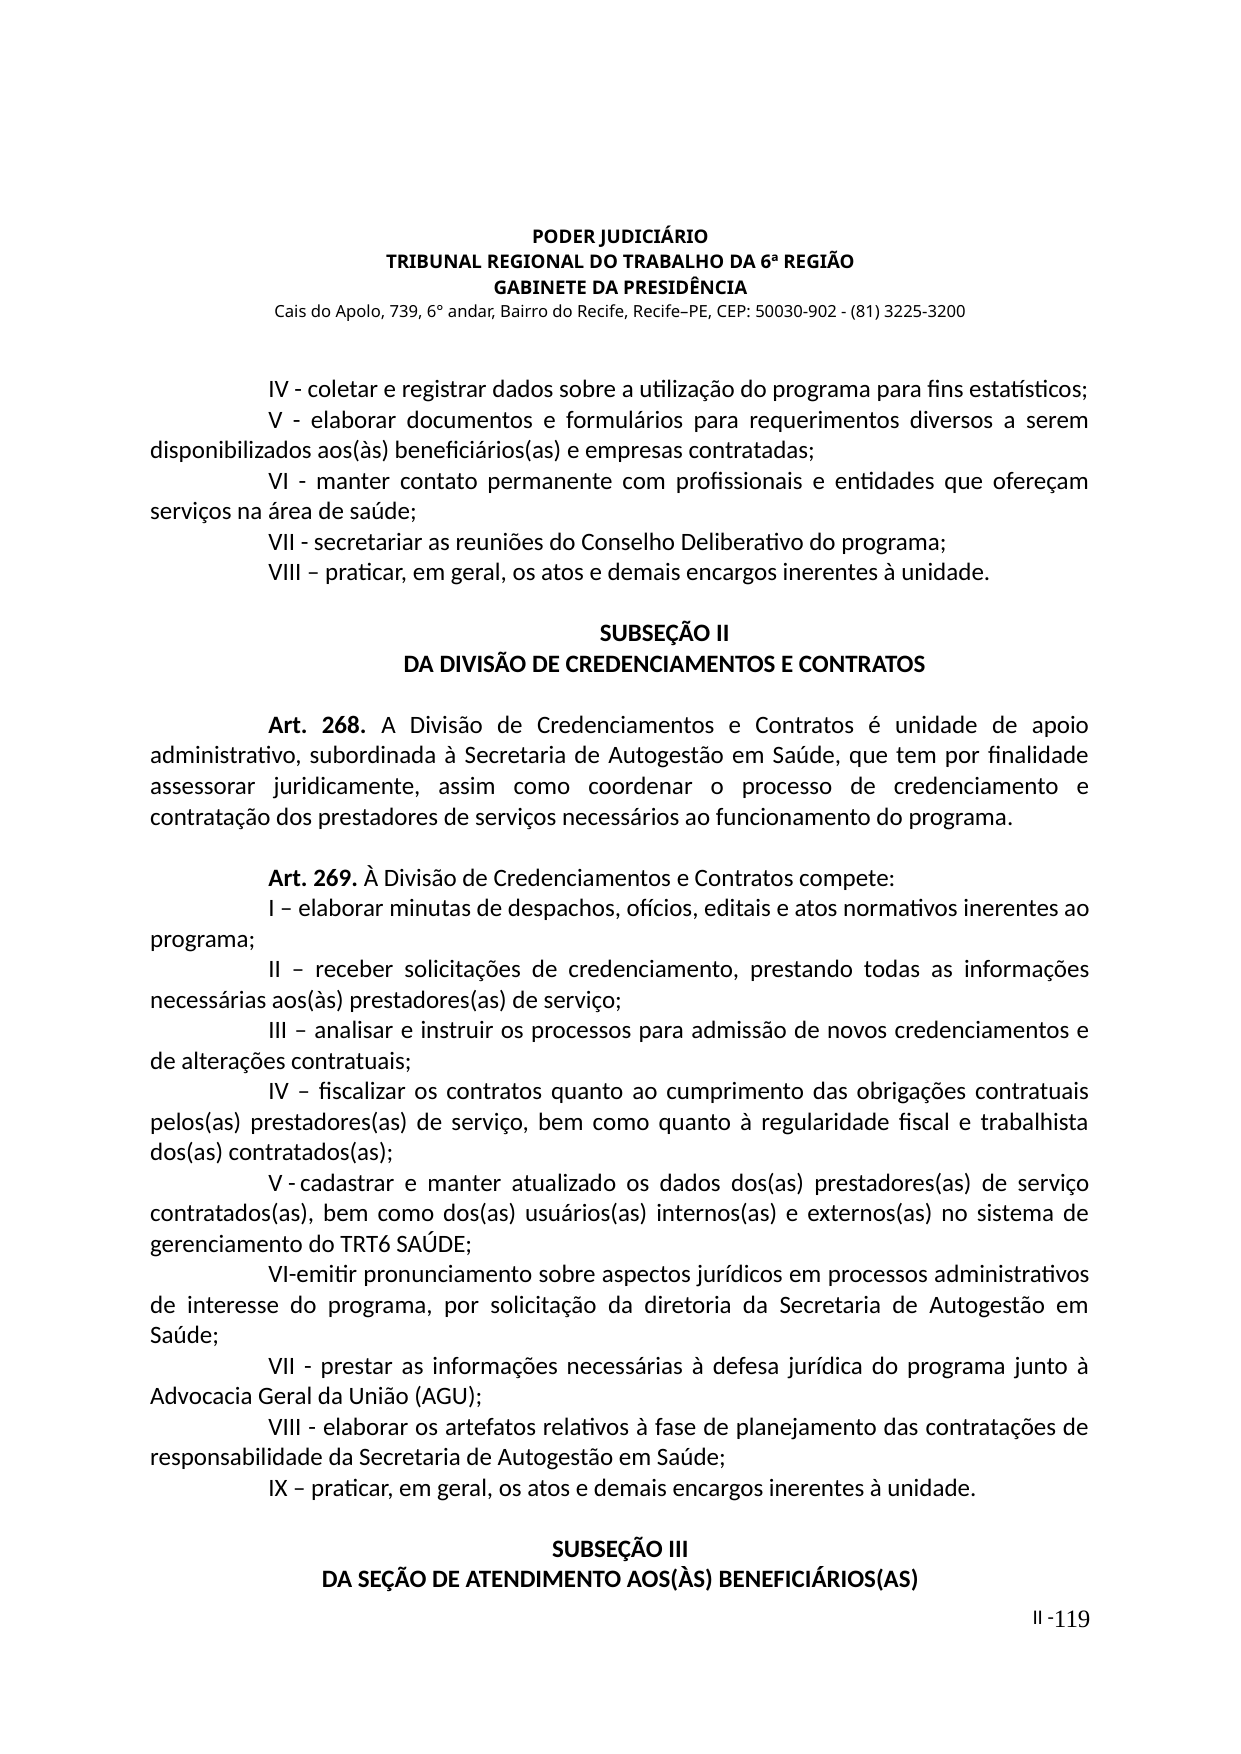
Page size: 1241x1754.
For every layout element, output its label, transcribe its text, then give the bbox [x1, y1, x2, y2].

text VIII – praticar, em geral, os atos e demais encargos inerentes à unidade. [150, 556, 1090, 587]
text SUBSEÇÃO II [150, 617, 1090, 648]
text DA DIVISÃO DE CREDENCIAMENTOS E CONTRATOS [150, 648, 1090, 678]
text II – receber solicitações de credenciamento, prestando todas as informações necessárias aos(às) prestadores(as) de serviço; [150, 953, 1090, 1014]
text VI - manter contato permanente com profissionais e entidades que ofereçam serviços na área de saúde; [150, 465, 1090, 526]
text IX – praticar, em geral, os atos e demais encargos inerentes à unidade. [150, 1472, 1090, 1503]
text VII - secretariar as reuniões do Conselho Deliberativo do programa; [150, 526, 1090, 556]
text III – analisar e instruir os processos para admissão de novos credenciamentos e de alterações contratuais; [150, 1014, 1090, 1075]
text SUBSEÇÃO III [150, 1533, 1090, 1564]
text DA SEÇÃO DE ATENDIMENTO AOS(ÀS) BENEFICIÁRIOS(AS) [150, 1564, 1090, 1594]
text V - elaborar documentos e formulários para requerimentos diversos a serem disponibilizados aos(às) beneficiários(as) e empresas contratadas; [150, 404, 1090, 465]
text VII - prestar as informações necessárias à defesa jurídica do programa junto à Advocacia Geral da União (AGU); [150, 1350, 1090, 1411]
picture [562, 98, 671, 210]
text VI-emitir pronunciamento sobre aspectos jurídicos em processos administrativos de interesse do programa, por solicitação da diretoria da Secretaria de Autogestão em Saúde; [150, 1258, 1090, 1350]
text I – elaborar minutas de despachos, ofícios, editais e atos normativos inerentes ao programa; [150, 892, 1090, 953]
text V - cadastrar e manter atualizado os dados dos(as) prestadores(as) de serviço contratados(as), bem como dos(as) usuários(as) internos(as) e externos(as) no sistema de gerenciamento do TRT6 SAÚDE; [150, 1167, 1090, 1258]
text IV – fiscalizar os contratos quanto ao cumprimento das obrigações contratuais pelos(as) prestadores(as) de serviço, bem como quanto à regularidade fiscal e trabalhista dos(as) contratados(as); [150, 1075, 1090, 1167]
text Art. 268. A Divisão de Credenciamentos e Contratos é unidade de apoio administrativo, subordinada à Secretaria de Autogestão em Saúde, que tem por finalidade assessorar juridicamente, assim como coordenar o processo de credenciamento e contratação dos prestadores de serviços necessários ao funcionamento do programa. [150, 709, 1090, 831]
text IV - coletar e registrar dados sobre a utilização do programa para fins estatísticos; [150, 373, 1090, 404]
text VIII - elaborar os artefatos relativos à fase de planejamento das contratações de responsabilidade da Secretaria de Autogestão em Saúde; [150, 1411, 1090, 1472]
picture [827, 98, 1036, 224]
text Art. 269. À Divisão de Credenciamentos e Contratos compete: [150, 862, 1090, 892]
